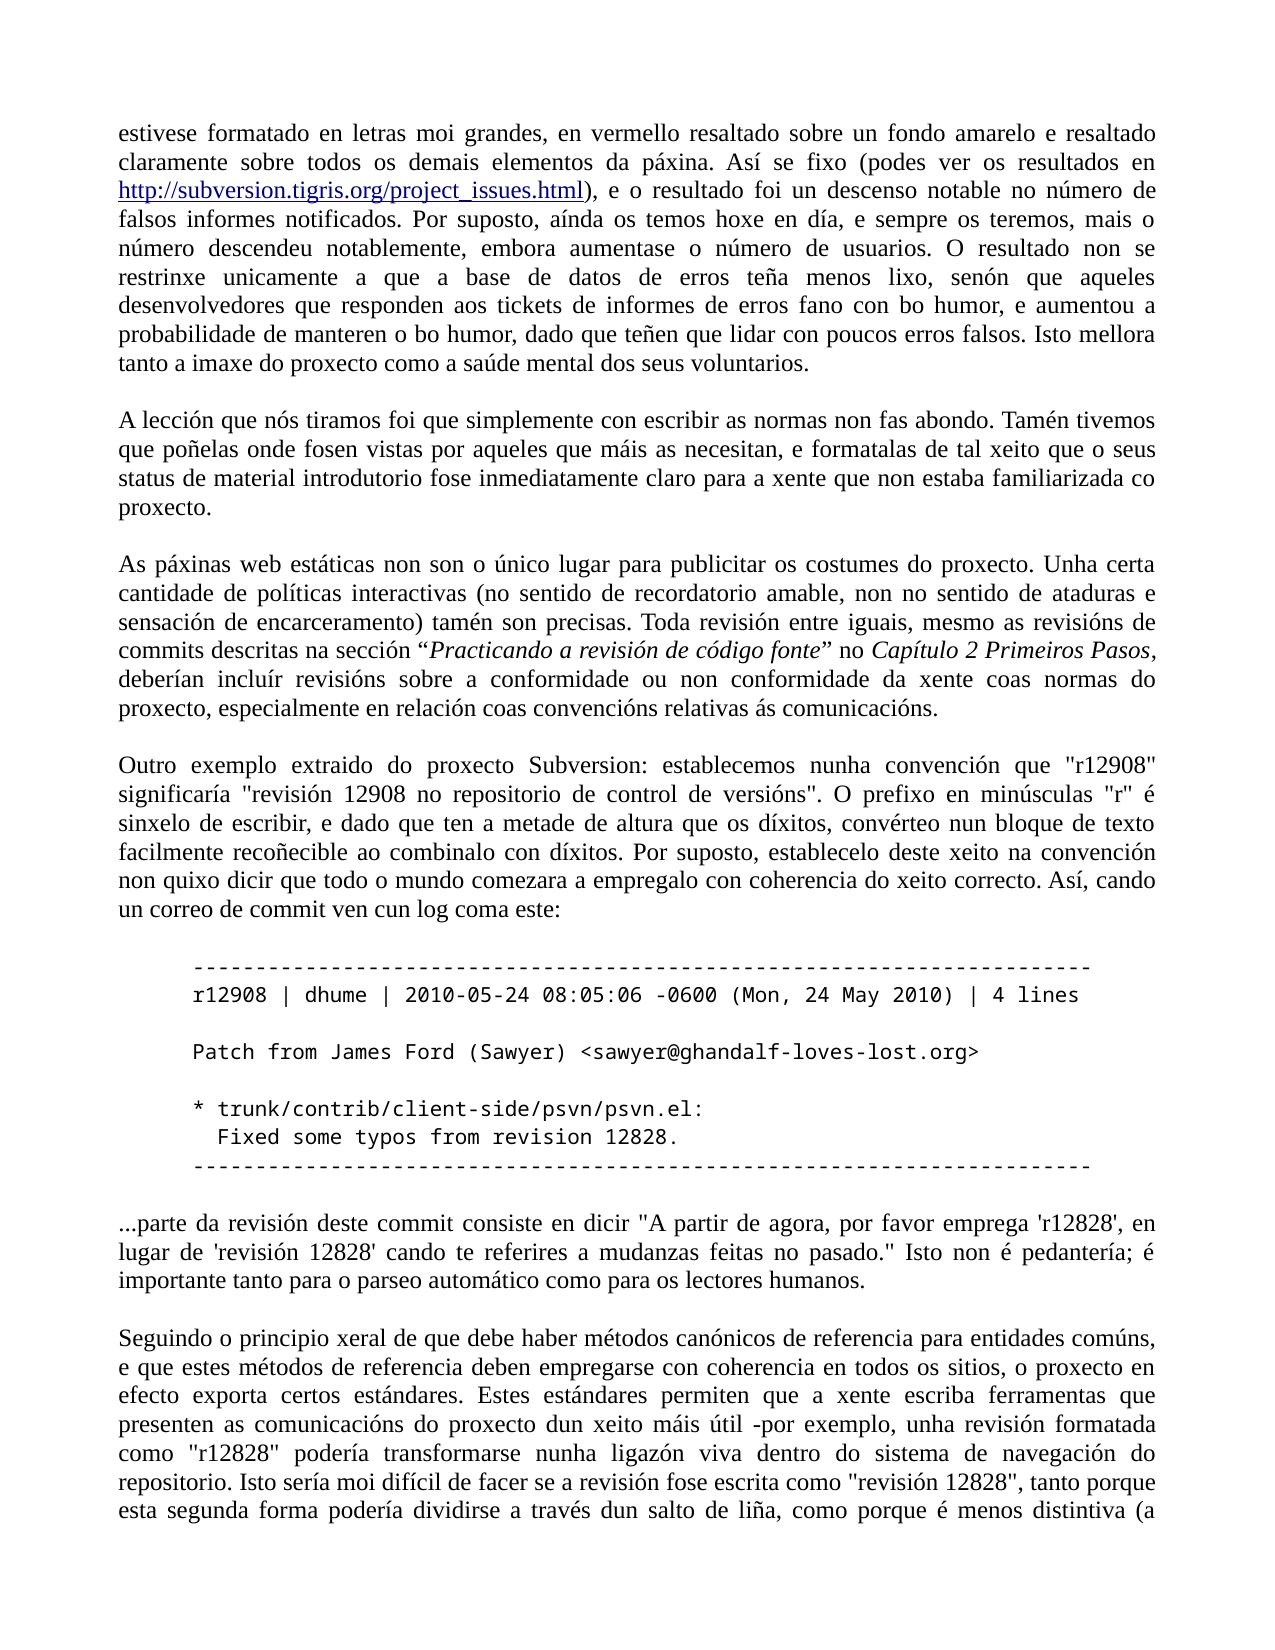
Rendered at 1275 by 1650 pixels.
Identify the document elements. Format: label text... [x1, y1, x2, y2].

text As páxinas web estáticas non son o único lugar para publicitar os costumes do proxecto. Unha certa cantidade de políticas interactivas (no sentido de recordatorio amable, non no sentido de ataduras e sensación de encarceramento) tamén son precisas. Toda revisión entre iguais, mesmo as revisións de commits descritas na sección “Practicando a revisión de código fonte” no Capítulo 2 Primeiros Pasos, deberían incluír revisións sobre a conformidade ou non conformidade da xente coas normas do proxecto, especialmente en relación coas convencións relativas ás comunicacións. [118, 549, 1157, 722]
text Seguindo o principio xeral de que debe haber métodos canónicos de referencia para entidades comúns, e que estes métodos de referencia deben empregarse con coherencia en todos os sitios, o proxecto en efecto exporta certos estándares. Estes estándares permiten que a xente escriba ferramentas que presenten as comunicacións do proxecto dun xeito máis útil -por exemplo, unha revisión formatada como "r12828" podería transformarse nunha ligazón viva dentro do sistema de navegación do repositorio. Isto sería moi difícil de facer se a revisión fose escrita como "revisión 12828", tanto porque esta segunda forma podería dividirse a través dun salto de liña, como porque é menos distintiva (a [118, 1323, 1157, 1524]
text ------------------------------------------------------------------------ [192, 1151, 1157, 1179]
text ...parte da revisión deste commit consiste en dicir "A partir de agora, por favor emprega 'r12828', en lugar de 'revisión 12828' cando te referires a mudanzas feitas no pasado." Isto non é pedantería; é importante tanto para o parseo automático como para os lectores humanos. [118, 1208, 1157, 1294]
text Fixed some typos from revision 12828. [192, 1122, 1157, 1151]
text A lección que nós tiramos foi que simplemente con escribir as normas non fas abondo. Tamén tivemos que poñelas onde fosen vistas por aqueles que máis as necesitan, e formatalas de tal xeito que o seus status de material introdutorio fose inmediatamente claro para a xente que non estaba familiarizada co proxecto. [118, 406, 1157, 521]
text r12908 | dhume | 2010-05-24 08:05:06 -0600 (Mon, 24 May 2010) | 4 lines [192, 980, 1157, 1009]
text estivese formatado en letras moi grandes, en vermello resaltado sobre un fondo amarelo e resaltado claramente sobre todos os demais elementos da páxina. Así se fixo (podes ver os resultados en http://subversion.tigris.org/project_issues.html), e o resultado foi un descenso notable no número de falsos informes notificados. Por suposto, aínda os temos hoxe en día, e sempre os teremos, mais o número descendeu notablemente, embora aumentase o número de usuarios. O resultado non se restrinxe unicamente a que a base de datos de erros teña menos lixo, senón que aqueles desenvolvedores que responden aos tickets de informes de erros fano con bo humor, e aumentou a probabilidade de manteren o bo humor, dado que teñen que lidar con poucos erros falsos. Isto mellora tanto a imaxe do proxecto como a saúde mental dos seus voluntarios. [118, 118, 1157, 377]
text * trunk/contrib/client-side/psvn/psvn.el: [192, 1094, 1157, 1122]
text ------------------------------------------------------------------------ [192, 952, 1157, 980]
text Patch from James Ford (Sawyer) <sawyer@ghandalf-loves-lost.org> [192, 1037, 1157, 1066]
text Outro exemplo extraido do proxecto Subversion: establecemos nunha convención que "r12908" significaría "revisión 12908 no repositorio de control de versións". O prefixo en minúsculas "r" é sinxelo de escribir, e dado que ten a metade de altura que os díxitos, convérteo nun bloque de texto facilmente recoñecible ao combinalo con díxitos. Por suposto, establecelo deste xeito na convención non quixo dicir que todo o mundo comezara a empregalo con coherencia do xeito correcto. Así, cando un correo de commit ven cun log coma este: [118, 751, 1157, 923]
